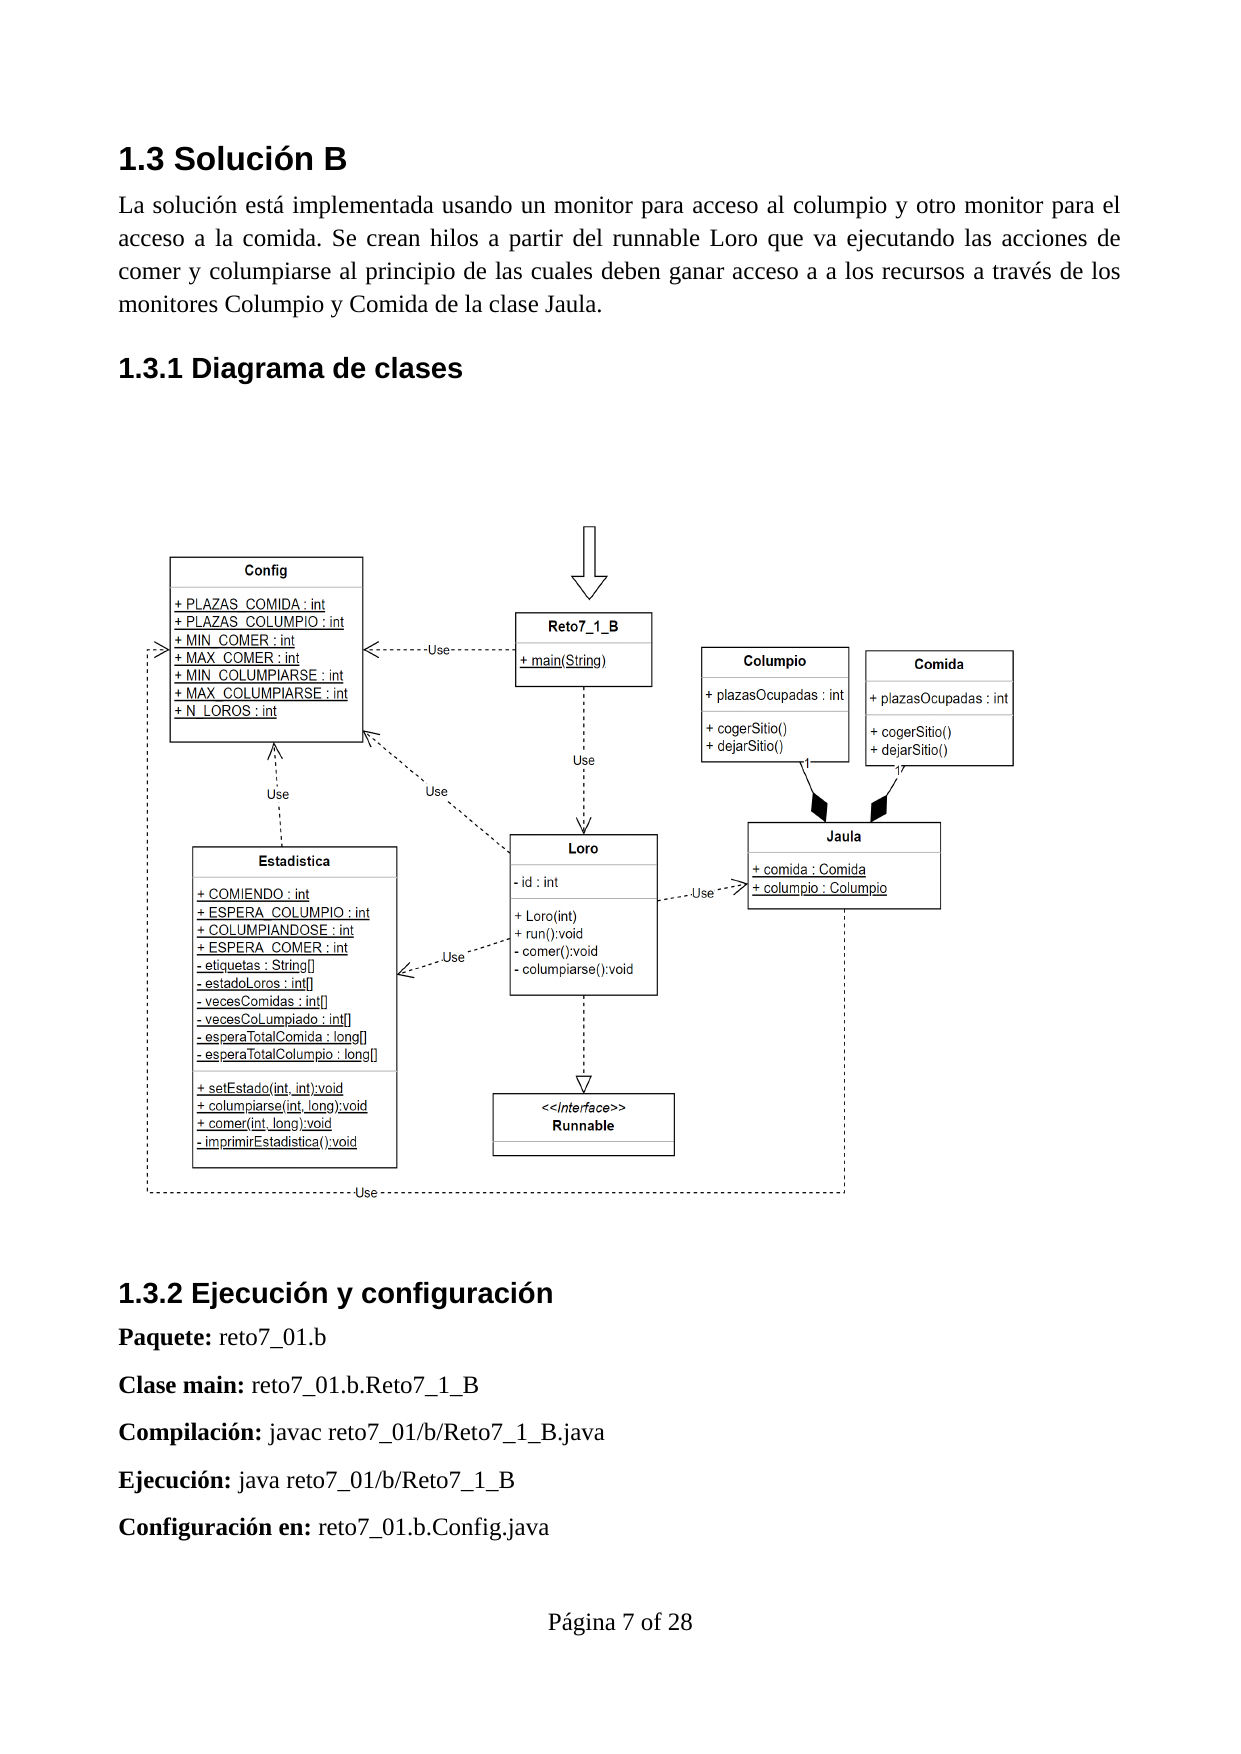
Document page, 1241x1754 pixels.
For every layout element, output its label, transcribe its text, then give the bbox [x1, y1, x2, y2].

text Ejecución: java reto7_01/b/Reto7_1_B [118, 1465, 1122, 1494]
text Configuración en: reto7_01.b.Config.java [118, 1512, 1122, 1541]
picture [130, 509, 1024, 1216]
text Compilación: javac reto7_01/b/Reto7_1_B.java [118, 1417, 1122, 1446]
text Clase main: reto7_01.b.Reto7_1_B [118, 1370, 1122, 1398]
subtitle 1.3 Solución B [118, 139, 1122, 177]
text Paquete: reto7_01.b [118, 1322, 1122, 1351]
subtitle 1.3.1 Diagrama de clases [118, 351, 1122, 385]
text La solución está implementada usando un monitor para acceso al columpio y otro monitor para el acceso a la comida. Se crean hilos a partir del runnable Loro que va ejecutando las acciones de comer y columpiarse al principio de las cuales deben ganar acceso a a los recursos a través de los monitores Columpio y Comida de la clase Jaula. [118, 190, 1122, 318]
subtitle 1.3.2 Ejecución y configuración [118, 1276, 1122, 1309]
